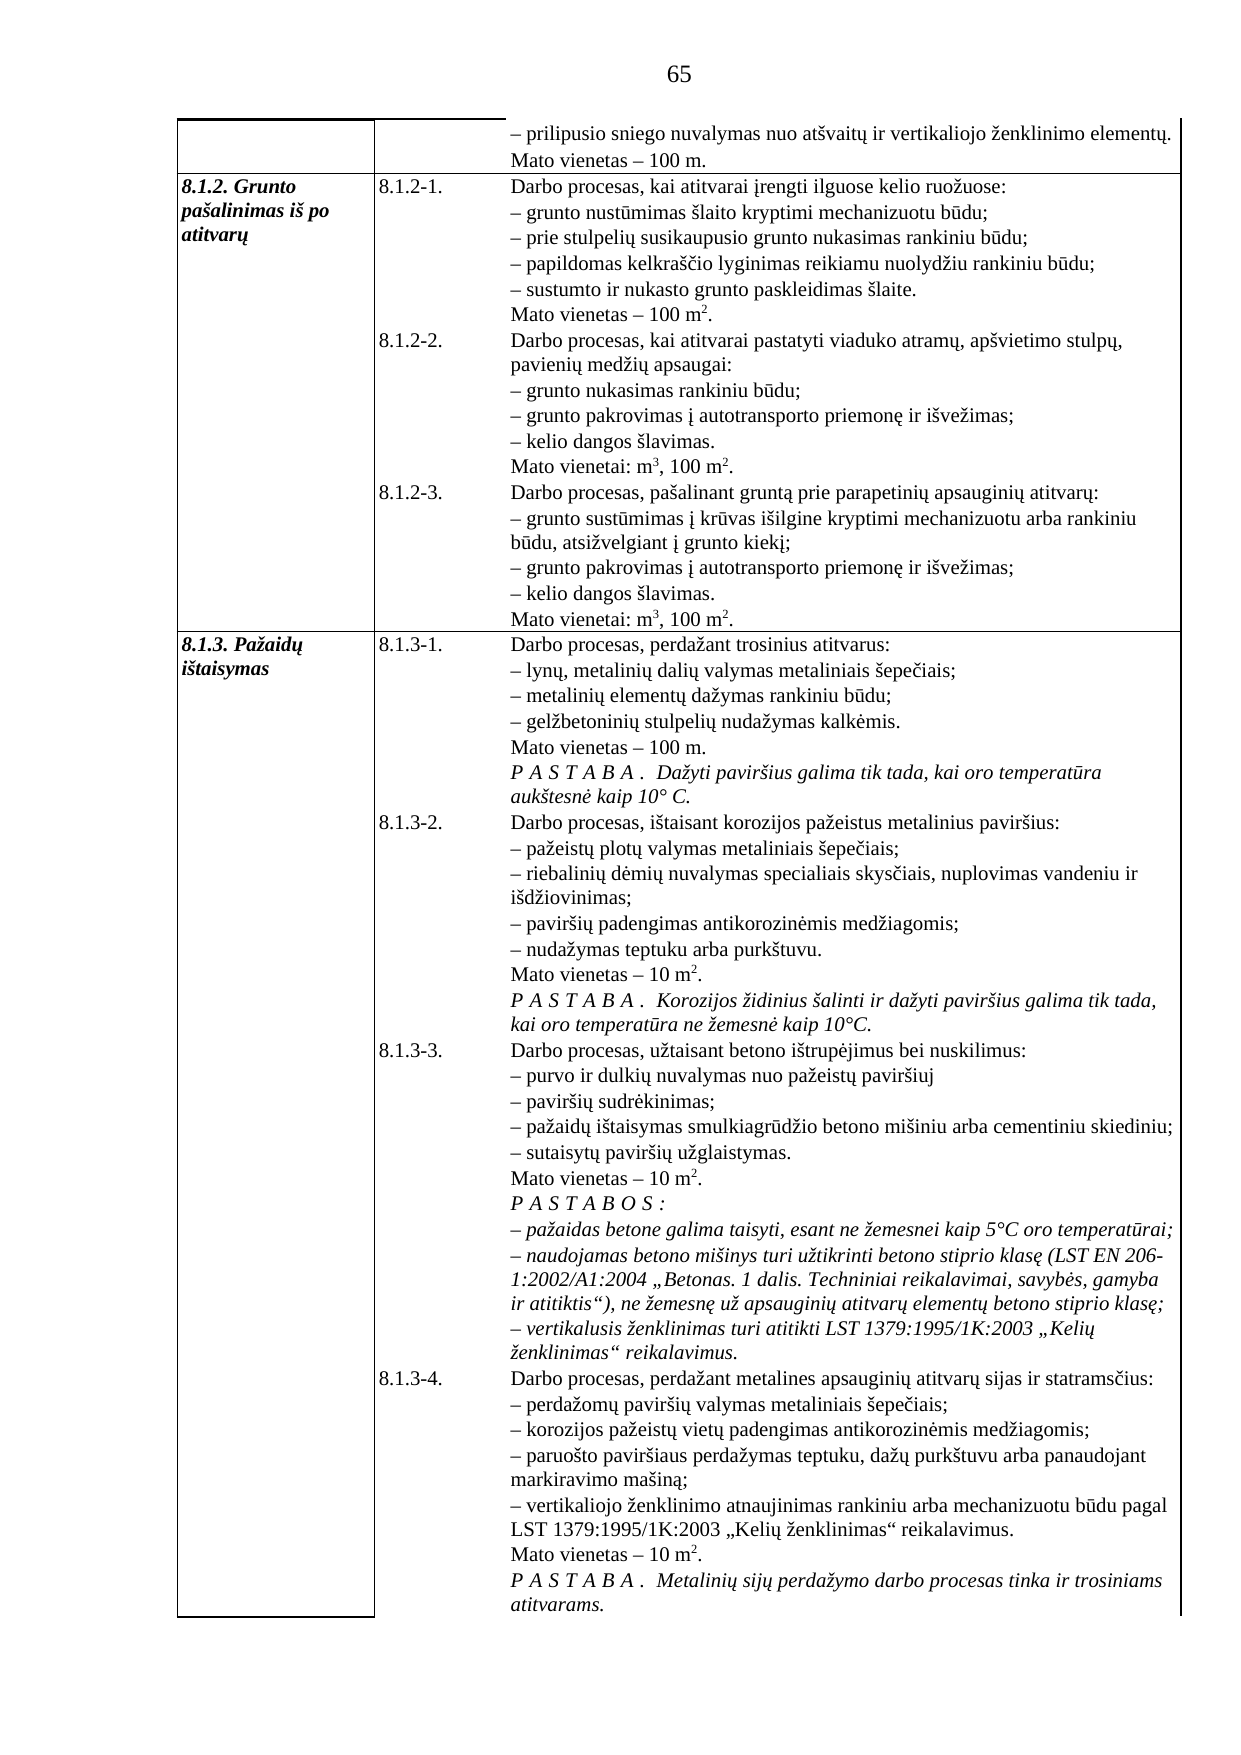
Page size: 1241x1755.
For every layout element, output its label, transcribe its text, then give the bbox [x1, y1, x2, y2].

table_cell Mato vienetas – 10 m2. [506, 1164, 1180, 1190]
table_cell – papildomas kelkraščio lyginimas reikiamu nuolydžiu rankiniu būdu; [506, 249, 1180, 275]
table_cell – perdažomų paviršių valymas metaliniais šepečiais; [506, 1390, 1180, 1416]
table_cell Darbo procesas, pašalinant gruntą prie parapetinių apsauginių atitvarų: [506, 479, 1180, 504]
table_cell – prie stulpelių susikaupusio grunto nukasimas rankiniu būdu; [506, 224, 1180, 249]
table_cell – grunto nukasimas rankiniu būdu; [506, 376, 1180, 402]
table_cell PASTABOS: [506, 1190, 1180, 1215]
table_cell [375, 120, 506, 172]
table_cell – lynų, metalinių dalių valymas metaliniais šepečiais; [506, 656, 1180, 682]
table_cell Darbo procesas, ištaisant korozijos pažeistus metalinius paviršius: [506, 809, 1180, 834]
table_cell – purvo ir dulkių nuvalymas nuo pažeistų paviršiuj [506, 1062, 1180, 1087]
table_cell Darbo procesas, užtaisant betono ištrupėjimus bei nuskilimus: [506, 1036, 1180, 1062]
table_cell – naudojamas betono mišinys turi užtikrinti betono stiprio klasę (LST EN 206-1:2002/A1:2004 „Betonas. 1 dalis. Techniniai reikalavimai, savybės, gamyba ir atitiktis“), ne žemesnę už apsauginių atitvarų elementų betono stiprio klasę; [506, 1241, 1180, 1315]
table_cell 8.1.2-1. [375, 174, 506, 326]
table_cell – sutaisytų paviršių užglaistymas. [506, 1139, 1180, 1164]
table_cell 8.1.3. Pažaidų ištaisymas [178, 632, 374, 1616]
table_cell PASTABA. Metalinių sijų perdažymo darbo procesas tinka ir trosiniams atitvarams. [506, 1566, 1180, 1616]
table_cell – paviršių sudrėkinimas; [506, 1087, 1180, 1113]
table_cell – pažaidas betone galima taisyti, esant ne žemesnei kaip 5°C oro temperatūrai; [506, 1215, 1180, 1241]
table_cell 8.1.3-2. [375, 809, 506, 1036]
table_cell Darbo procesas, kai atitvarai pastatyti viaduko atramų, apšvietimo stulpų, pavienių medžių apsaugai: [506, 326, 1180, 376]
table_cell PASTABA. Dažyti paviršius galima tik tada, kai oro temperatūra aukštesnė kaip 10° C. [506, 759, 1180, 808]
table_cell Mato vienetas – 100 m. [506, 145, 1180, 172]
table_cell 8.1.3-4. [375, 1364, 506, 1616]
table_cell [178, 121, 374, 172]
table_cell 8.1.2-2. [375, 326, 506, 478]
table_cell – korozijos pažeistų vietų padengimas antikorozinėmis medžiagomis; [506, 1416, 1180, 1441]
table_cell – sustumto ir nukasto grunto paskleidimas šlaite. [506, 275, 1180, 301]
table_cell – pažeistų plotų valymas metaliniais šepečiais; [506, 834, 1180, 860]
table_cell – grunto pakrovimas į autotransporto priemonę ir išvežimas; [506, 402, 1180, 427]
table_cell Mato vienetai: m3, 100 m2. [506, 453, 1180, 478]
table_cell Mato vienetas – 100 m. [506, 733, 1180, 759]
table_cell – paruošto paviršiaus perdažymas teptuku, dažų purkštuvu arba panaudojant markiravimo mašiną; [506, 1441, 1180, 1491]
table_cell 8.1.2. Grunto pašalinimas iš po atitvarų [178, 174, 374, 631]
table_cell – kelio dangos šlavimas. [506, 427, 1180, 453]
table_cell 8.1.3-3. [375, 1036, 506, 1364]
table_cell PASTABA. Korozijos židinius šalinti ir dažyti paviršius galima tik tada, kai oro temperatūra ne žemesnė kaip 10°C. [506, 986, 1180, 1036]
table_cell Mato vienetas – 10 m2. [506, 1541, 1180, 1566]
table_cell 8.1.2-3. [375, 479, 506, 631]
table_cell – vertikalusis ženklinimas turi atitikti LST 1379:1995/1K:2003 „Kelių ženklinimas“ reikalavimus. [506, 1315, 1180, 1364]
table_cell – grunto nustūmimas šlaito kryptimi mechanizuotu būdu; [506, 198, 1180, 224]
table_cell – grunto pakrovimas į autotransporto priemonę ir išvežimas; [506, 554, 1180, 579]
table_cell – pažaidų ištaisymas smulkiagrūdžio betono mišiniu arba cementiniu skiediniu; [506, 1113, 1180, 1138]
table_cell – prilipusio sniego nuvalymas nuo atšvaitų ir vertikaliojo ženklinimo elementų. [506, 118, 1180, 145]
table_cell Darbo procesas, perdažant metalines apsauginių atitvarų sijas ir statramsčius: [506, 1364, 1180, 1390]
table_cell – paviršių padengimas antikorozinėmis medžiagomis; [506, 909, 1180, 935]
table_cell Mato vienetai: m3, 100 m2. [506, 605, 1180, 631]
table_cell Mato vienetas – 10 m2. [506, 961, 1180, 986]
table_cell – nudažymas teptuku arba purkštuvu. [506, 935, 1180, 961]
table_cell Mato vienetas – 100 m2. [506, 301, 1180, 326]
table_cell – gelžbetoninių stulpelių nudažymas kalkėmis. [506, 708, 1180, 733]
table_cell – grunto sustūmimas į krūvas išilgine kryptimi mechanizuotu arba rankiniu būdu, atsižvelgiant į grunto kiekį; [506, 504, 1180, 554]
table_cell – riebalinių dėmių nuvalymas specialiais skysčiais, nuplovimas vandeniu ir išdžiovinimas; [506, 860, 1180, 909]
table_cell 8.1.3-1. [375, 632, 506, 808]
table_cell – metalinių elementų dažymas rankiniu būdu; [506, 682, 1180, 707]
table_cell – kelio dangos šlavimas. [506, 579, 1180, 605]
table_cell – vertikaliojo ženklinimo atnaujinimas rankiniu arba mechanizuotu būdu pagal LST 1379:1995/1K:2003 „Kelių ženklinimas“ reikalavimus. [506, 1491, 1180, 1541]
